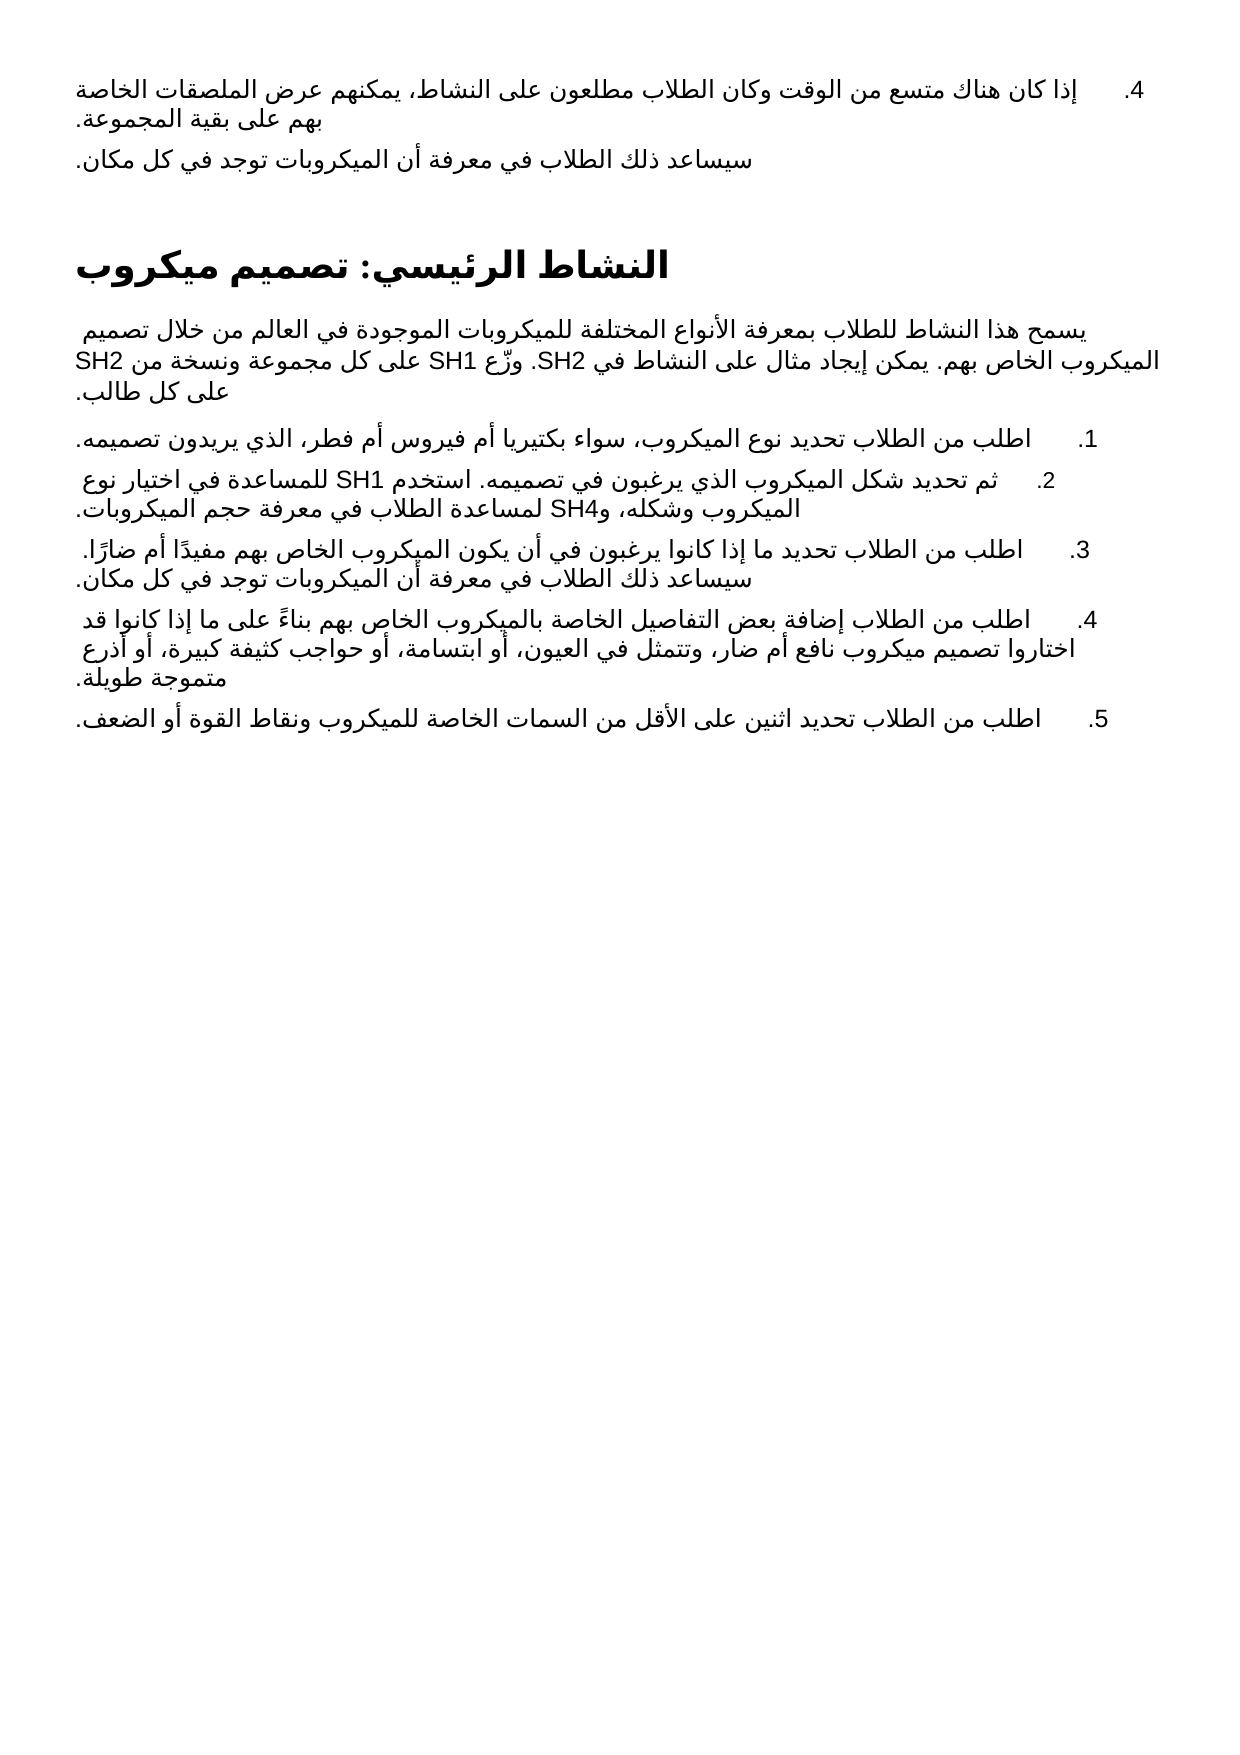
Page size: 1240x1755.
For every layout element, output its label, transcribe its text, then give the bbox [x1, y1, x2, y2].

list إذا كان هناك متسع من الوقت وكان الطلاب مطلعون على النشاط، يمكنهم عرض الملصقات الخاصة بهم على بقية المجموعة. [75, 75, 1127, 132]
text يسمح هذا النشاط للطلاب بمعرفة الأنواع المختلفة للميكروبات الموجودة في العالم من خلال تصميم الميكروب الخاص بهم. يمكن إيجاد مثال على النشاط في SH2. وزّع SH1 على كل مجموعة ونسخة من SH2 على كل طالب. [75, 315, 1164, 405]
list اطلب من الطلاب تحديد ما إذا كانوا يرغبون في أن يكون الميكروب الخاص بهم مفيدًا أم ضارًا. سيساعد ذلك الطلاب في معرفة أن الميكروبات توجد في كل مكان. [75, 535, 1127, 593]
list اطلب من الطلاب تحديد اثنين على الأقل من السمات الخاصة للميكروب ونقاط القوة أو الضعف. [75, 704, 1127, 733]
list ثم تحديد شكل الميكروب الذي يرغبون في تصميمه. استخدم SH1 للمساعدة في اختيار نوع الميكروب وشكله، وSH4 لمساعدة الطلاب في معرفة حجم الميكروبات. [75, 465, 1127, 523]
list اطلب من الطلاب تحديد نوع الميكروب، سواء بكتيريا أم فيروس أم فطر، الذي يريدون تصميمه. [75, 424, 1127, 453]
text سيساعد ذلك الطلاب في معرفة أن الميكروبات توجد في كل مكان. [75, 145, 1164, 174]
list اطلب من الطلاب إضافة بعض التفاصيل الخاصة بالميكروب الخاص بهم بناءً على ما إذا كانوا قد اختاروا تصميم ميكروب نافع أم ضار، وتتمثل في العيون، أو ابتسامة، أو حواجب كثيفة كبيرة، أو أذرع متموجة طويلة. [75, 605, 1127, 691]
subtitle النشاط الرئيسي: تصميم ميكروب [75, 244, 1164, 287]
